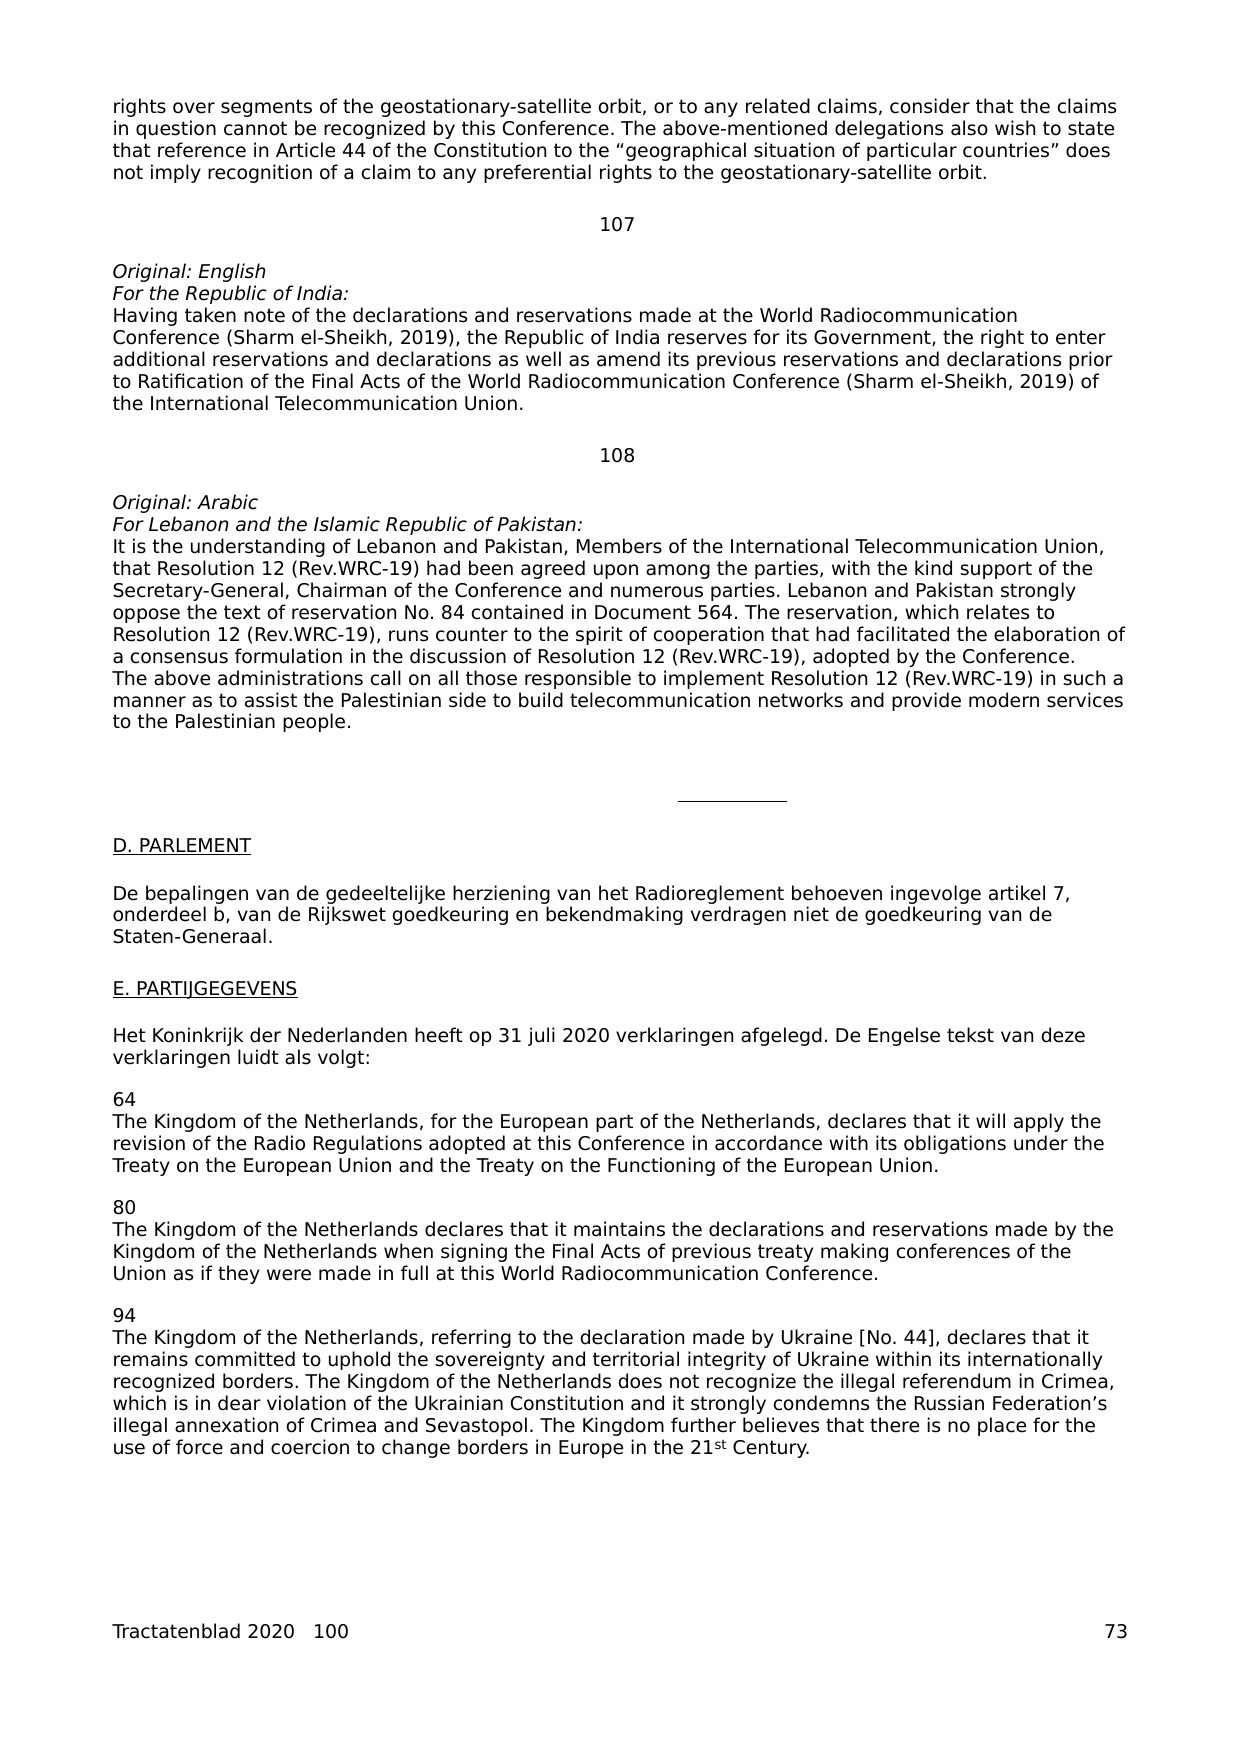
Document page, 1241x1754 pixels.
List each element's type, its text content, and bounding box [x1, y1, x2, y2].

text The Kingdom of the Netherlands declares that it maintains the declarations and reservations made by the Kingdom of the Netherlands when signing the Final Acts of previous treaty making conferences of the Union as if they were made in full at this World Radiocommunication Conference. [112, 1219, 1128, 1285]
text For Lebanon and the Islamic Republic of Pakistan: [112, 514, 1128, 536]
text De bepalingen van de gedeeltelijke herziening van het Radioreglement behoeven ingevolge artikel 7, onderdeel b, van de Rijkswet goedkeuring en bekendmaking verdragen niet de goedkeuring van de Staten-Generaal. [112, 882, 1128, 948]
subtitle 107 [112, 214, 1128, 236]
text 64 [112, 1089, 1128, 1111]
text The Kingdom of the Netherlands, for the European part of the Netherlands, declares that it will apply the revision of the Radio Regulations adopted at this Conference in accordance with its obligations under the Treaty on the European Union and the Treaty on the Functioning of the European Union. [112, 1111, 1128, 1177]
subtitle E. PARTIJGEGEVENS [112, 978, 1128, 1000]
text It is the understanding of Lebanon and Pakistan, Members of the International Telecommunication Union, that Resolution 12 (Rev.WRC-19) had been agreed upon among the parties, with the kind support of the Secretary-General, Chairman of the Conference and numerous parties. Lebanon and Pakistan strongly oppose the text of reservation No. 84 contained in Document 564. The reservation, which relates to Resolution 12 (Rev.WRC-19), runs counter to the spirit of cooperation that had facilitated the elaboration of a consensus formulation in the discussion of Resolution 12 (Rev.WRC-19), adopted by the Conference. [112, 536, 1128, 667]
text Het Koninkrijk der Nederlanden heeft op 31 juli 2020 verklaringen afgelegd. De Engelse tekst van deze verklaringen luidt als volgt: [112, 1025, 1128, 1069]
text Original: Arabic [112, 492, 1128, 514]
text For the Republic of India: [112, 283, 1128, 305]
text 80 [112, 1197, 1128, 1219]
subtitle D. PARLEMENT [112, 835, 1128, 857]
text The Kingdom of the Netherlands, referring to the declaration made by Ukraine [No. 44], declares that it remains committed to uphold the sovereignty and territorial integrity of Ukraine within its internationally recognized borders. The Kingdom of the Netherlands does not recognize the illegal referendum in Crimea, which is in dear violation of the Ukrainian Constitution and it strongly condemns the Russian Federation’s illegal annexation of Crimea and Sevastopol. The Kingdom further believes that there is no place for the use of force and coercion to change borders in Europe in the 21st Century. [112, 1327, 1128, 1459]
text 94 [112, 1305, 1128, 1327]
text The above administrations call on all those responsible to implement Resolution 12 (Rev.WRC-19) in such a manner as to assist the Palestinian side to build telecommunication networks and provide modern services to the Palestinian people. [112, 667, 1128, 733]
text rights over segments of the geostationary-satellite orbit, or to any related claims, consider that the claims in question cannot be recognized by this Conference. The above-mentioned delegations also wish to state that reference in Article 44 of the Constitution to the “geographical situation of particular countries” does not imply recognition of a claim to any preferential rights to the geostationary-satellite orbit. [112, 96, 1128, 184]
subtitle 108 [112, 445, 1128, 467]
text Original: English [112, 261, 1128, 283]
text Having taken note of the declarations and reservations made at the World Radiocommunication Conference (Sharm el-Sheikh, 2019), the Republic of India reserves for its Government, the right to enter additional reservations and declarations as well as amend its previous reservations and declarations prior to Ratification of the Final Acts of the World Radiocommunication Conference (Sharm el-Sheikh, 2019) of the International Telecommunication Union. [112, 305, 1128, 415]
